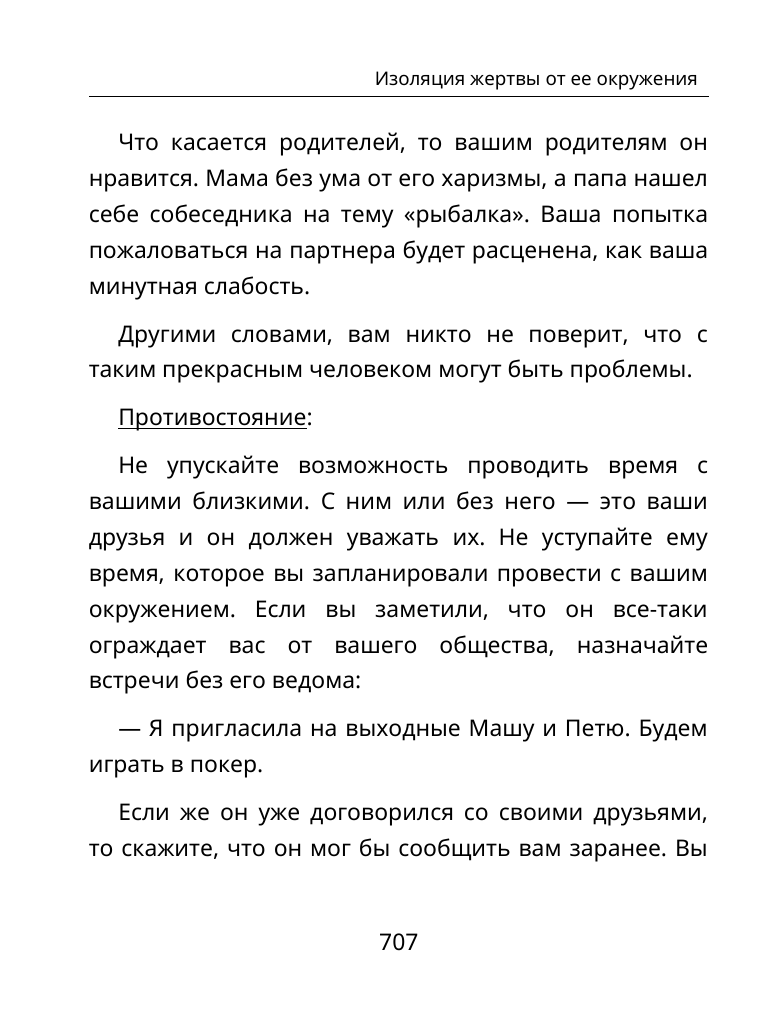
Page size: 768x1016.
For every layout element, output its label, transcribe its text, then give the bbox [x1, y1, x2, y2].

text — Я пригласила на выходные Машу и Петю. Будем играть в покер. [88, 712, 709, 779]
text Что касается родителей, то вашим родителям он нравится. Мама без ума от его харизмы, а папа нашел себе собеседника на тему «рыбалка». Ваша попытка пожаловаться на партнера будет расценена, как ваша минутная слабость. [88, 126, 709, 301]
text Если же он уже договорился со своими друзьями, то скажите, что он мог бы сообщить вам заранее. Вы [88, 796, 709, 863]
text Противостояние: [88, 401, 709, 432]
text Другими словами, вам никто не поверит, что с таким прекрасным человеком могут быть проблемы. [88, 317, 709, 385]
text Не упускайте возможность проводить время с вашими близкими. С ним или без него — это ваши друзья и он должен уважать их. Не уступайте ему время, которое вы запланировали провести с вашим окружением. Если вы заметили, что он все-таки ограждает вас от вашего общества, назначайте встречи без его ведома: [88, 449, 709, 696]
